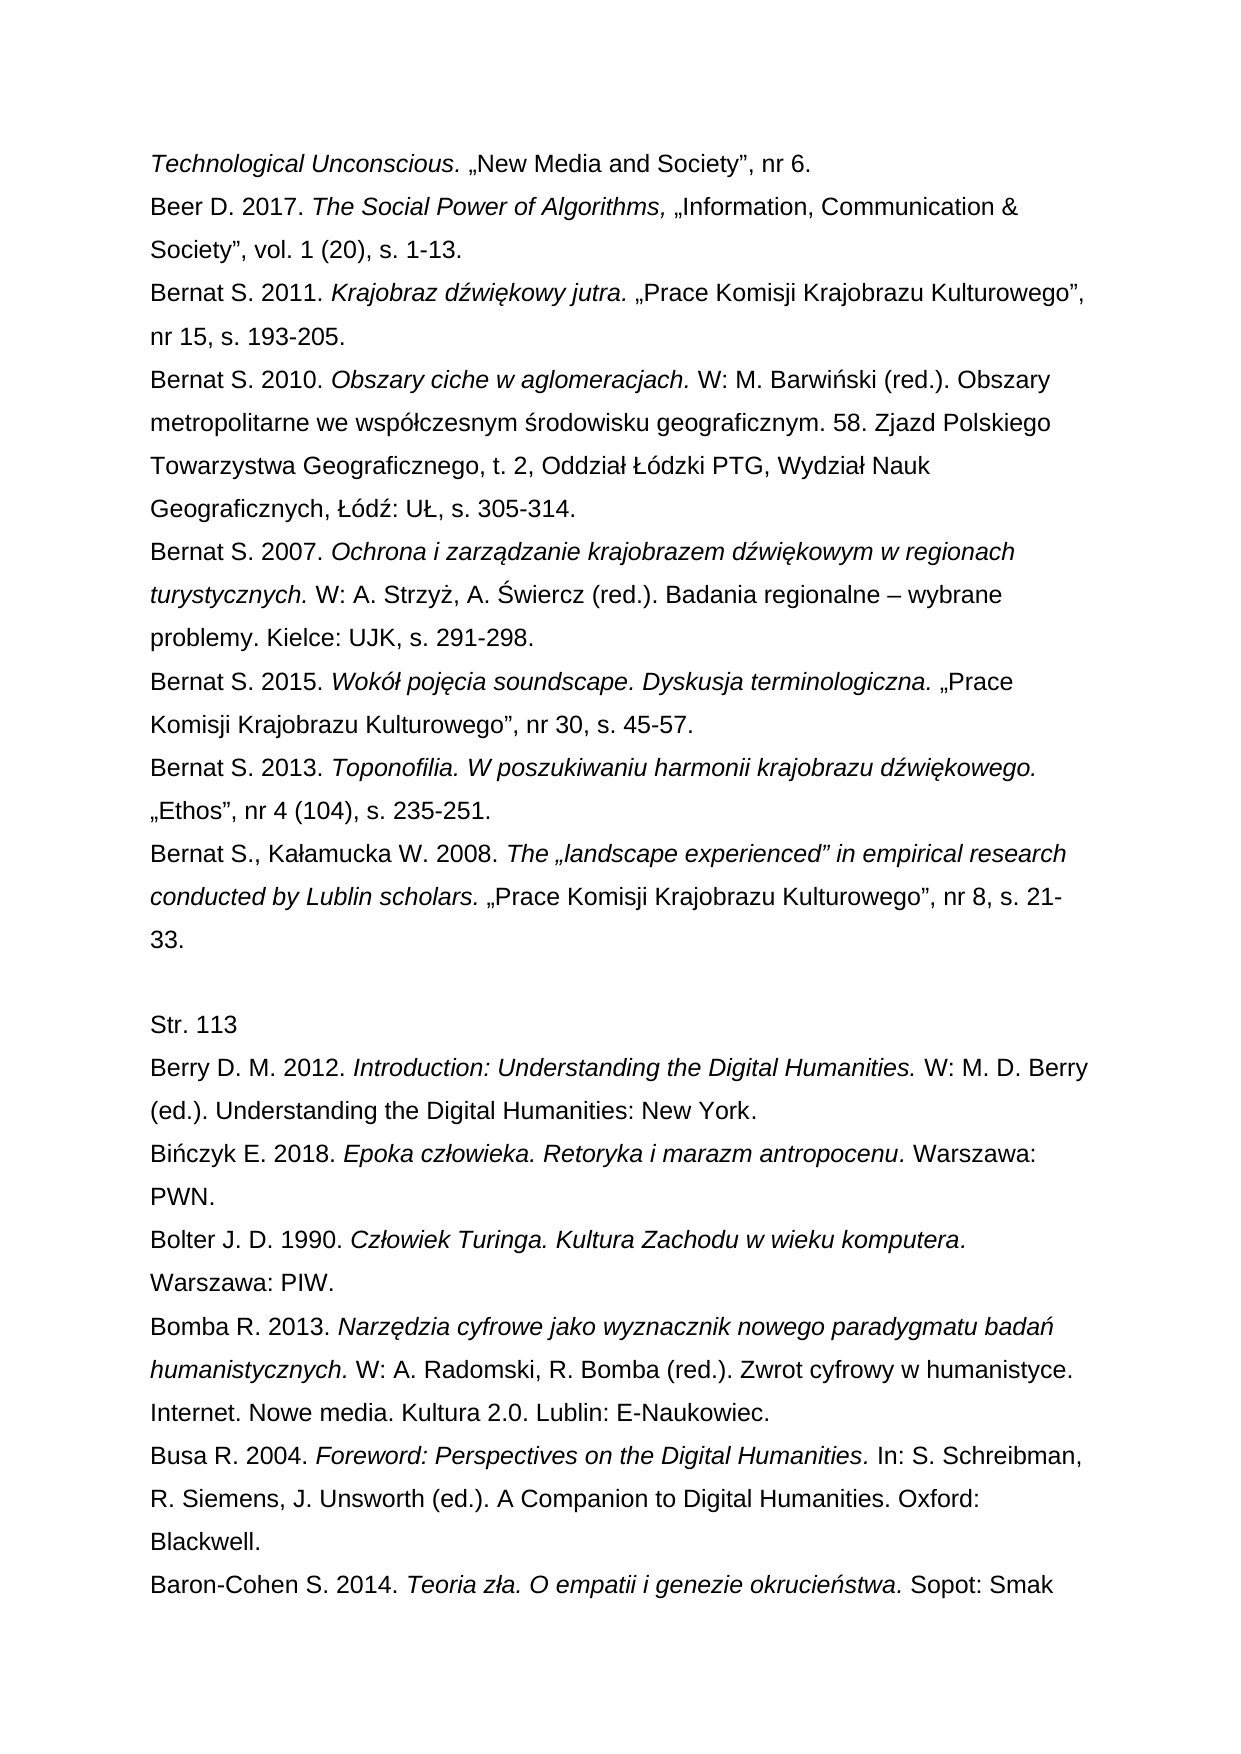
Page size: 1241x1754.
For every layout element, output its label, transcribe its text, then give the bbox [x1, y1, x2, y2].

text Bernat S., Kałamucka W. 2008. The „landscape experienced” in empirical research conducted by Lublin scholars. „Prace Komisji Krajobrazu Kulturowego”, nr 8, s. 21-33. [150, 839, 1091, 954]
text Bernat S. 2010. Obszary ciche w aglomeracjach. W: M. Barwiński (red.). Obszary metropolitarne we współczesnym środowisku geograficznym. 58. Zjazd Polskiego Towarzystwa Geograficznego, t. 2, Oddział Łódzki PTG, Wydział Nauk Geograficznych, Łódź: UŁ, s. 305-314. [150, 364, 1091, 523]
text Bomba R. 2013. Narzędzia cyfrowe jako wyznacznik nowego paradygmatu badań humanistycznych. W: A. Radomski, R. Bomba (red.). Zwrot cyfrowy w humanistyce. Internet. Nowe media. Kultura 2.0. Lublin: E-Naukowiec. [150, 1312, 1091, 1427]
text Bernat S. 2011. Krajobraz dźwiękowy jutra. „Prace Komisji Krajobrazu Kulturowego”, nr 15, s. 193-205. [150, 278, 1091, 350]
text Bińczyk E. 2018. Epoka człowieka. Retoryka i marazm antropocenu. Warszawa: PWN. [150, 1139, 1091, 1211]
text Bolter J. D. 1990. Człowiek Turinga. Kultura Zachodu w wieku komputera. Warszawa: PIW. [150, 1225, 1091, 1297]
text Berry D. M. 2012. Introduction: Understanding the Digital Humanities. W: M. D. Berry (ed.). Understanding the Digital Humanities: New York. [150, 1053, 1091, 1125]
text Bernat S. 2015. Wokół pojęcia soundscape. Dyskusja terminologiczna. „Prace Komisji Krajobrazu Kulturowego”, nr 30, s. 45-57. [150, 666, 1091, 738]
text Bernat S. 2007. Ochrona i zarządzanie krajobrazem dźwiękowym w regionach turystycznych. W: A. Strzyż, A. Świercz (red.). Badania regionalne – wybrane problemy. Kielce: UJK, s. 291-298. [150, 537, 1091, 652]
text Beer D. 2017. The Social Power of Algorithms, „Information, Communication & Society”, vol. 1 (20), s. 1-13. [150, 192, 1091, 264]
text Bernat S. 2013. Toponofilia. W poszukiwaniu harmonii krajobrazu dźwiękowego. „Ethos”, nr 4 (104), s. 235-251. [150, 753, 1091, 824]
text Str. 113 [150, 1010, 1091, 1038]
text Technological Unconscious. „New Media and Society”, nr 6. [150, 149, 1091, 178]
text Baron-Cohen S. 2014. Teoria zła. O empatii i genezie okrucieństwa. Sopot: Smak [150, 1570, 1091, 1599]
text Busa R. 2004. Foreword: Perspectives on the Digital Humanities. In: S. Schreibman, R. Siemens, J. Unsworth (ed.). A Companion to Digital Humanities. Oxford: Blackwell. [150, 1441, 1091, 1556]
